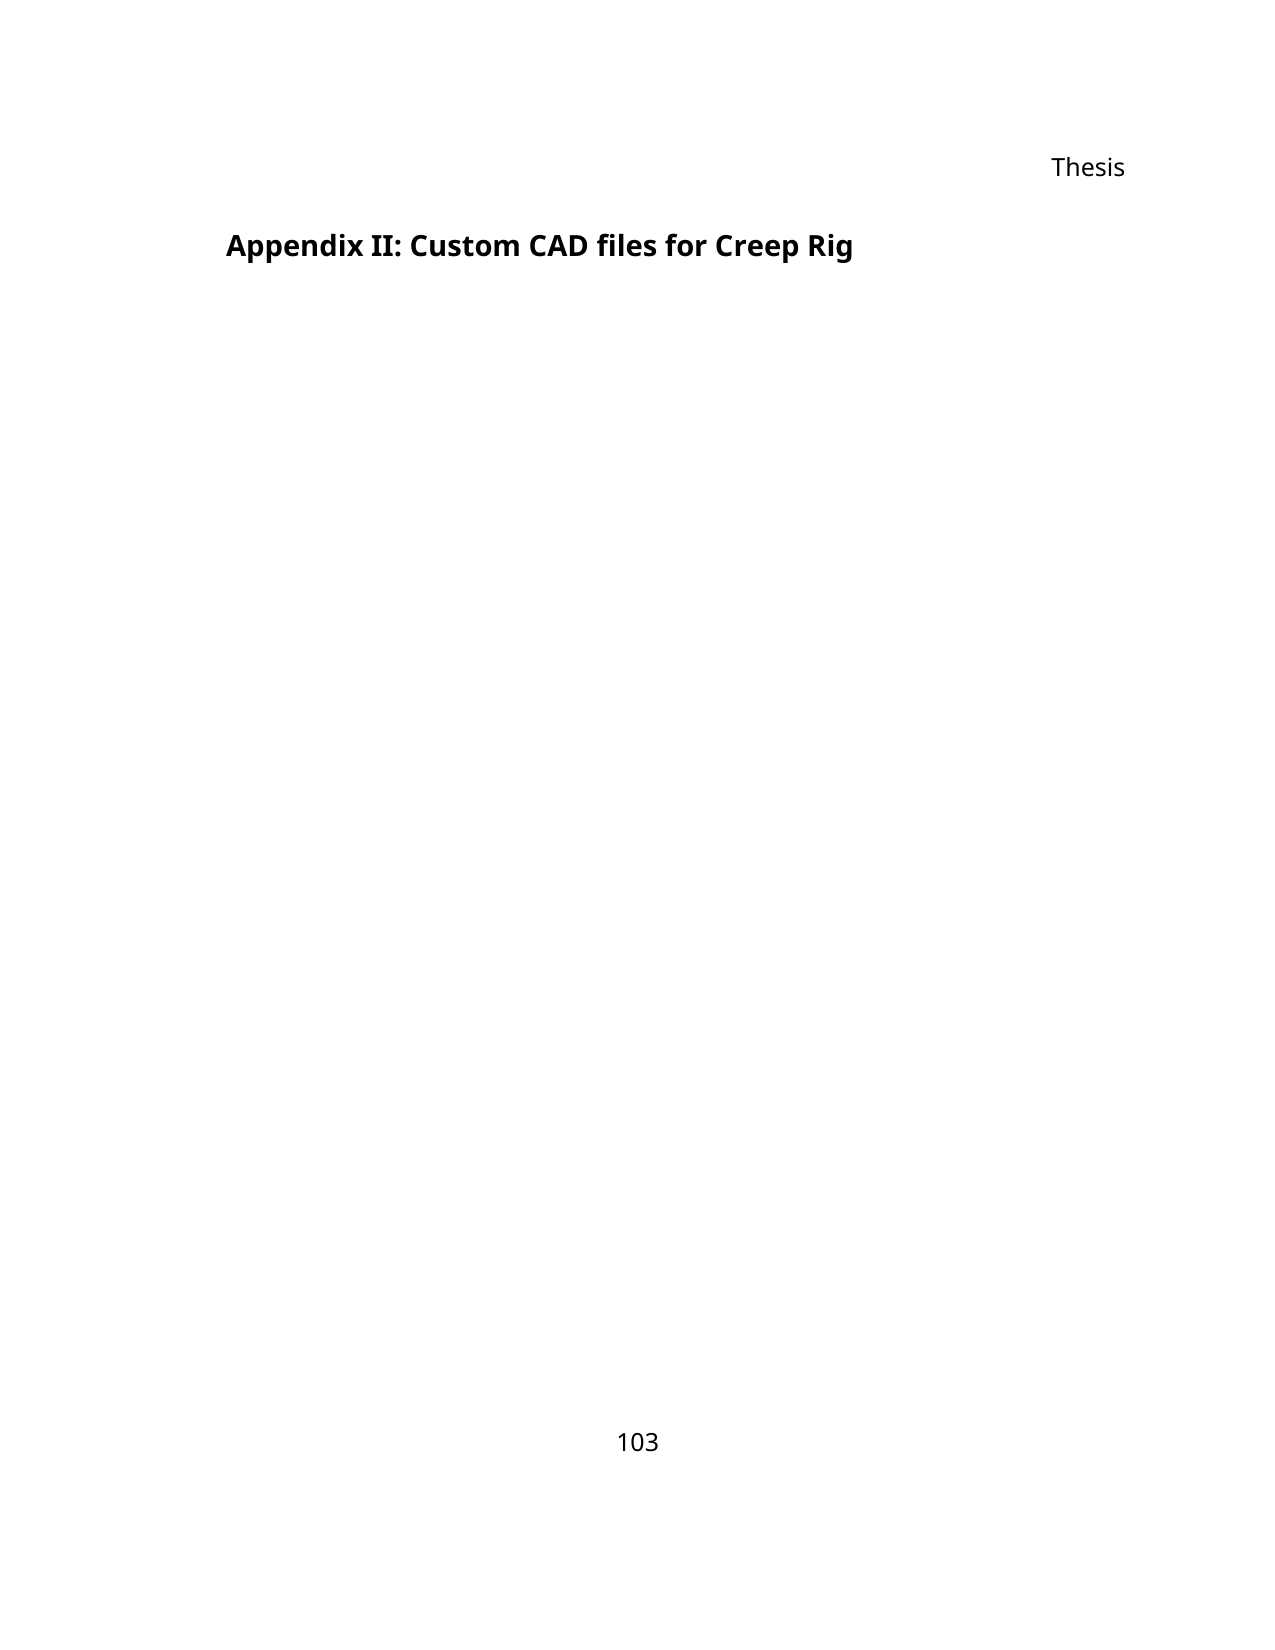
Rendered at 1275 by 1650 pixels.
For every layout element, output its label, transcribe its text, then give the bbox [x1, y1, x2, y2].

text Appendix II: Custom CAD files for Creep Rig [226, 225, 1125, 265]
